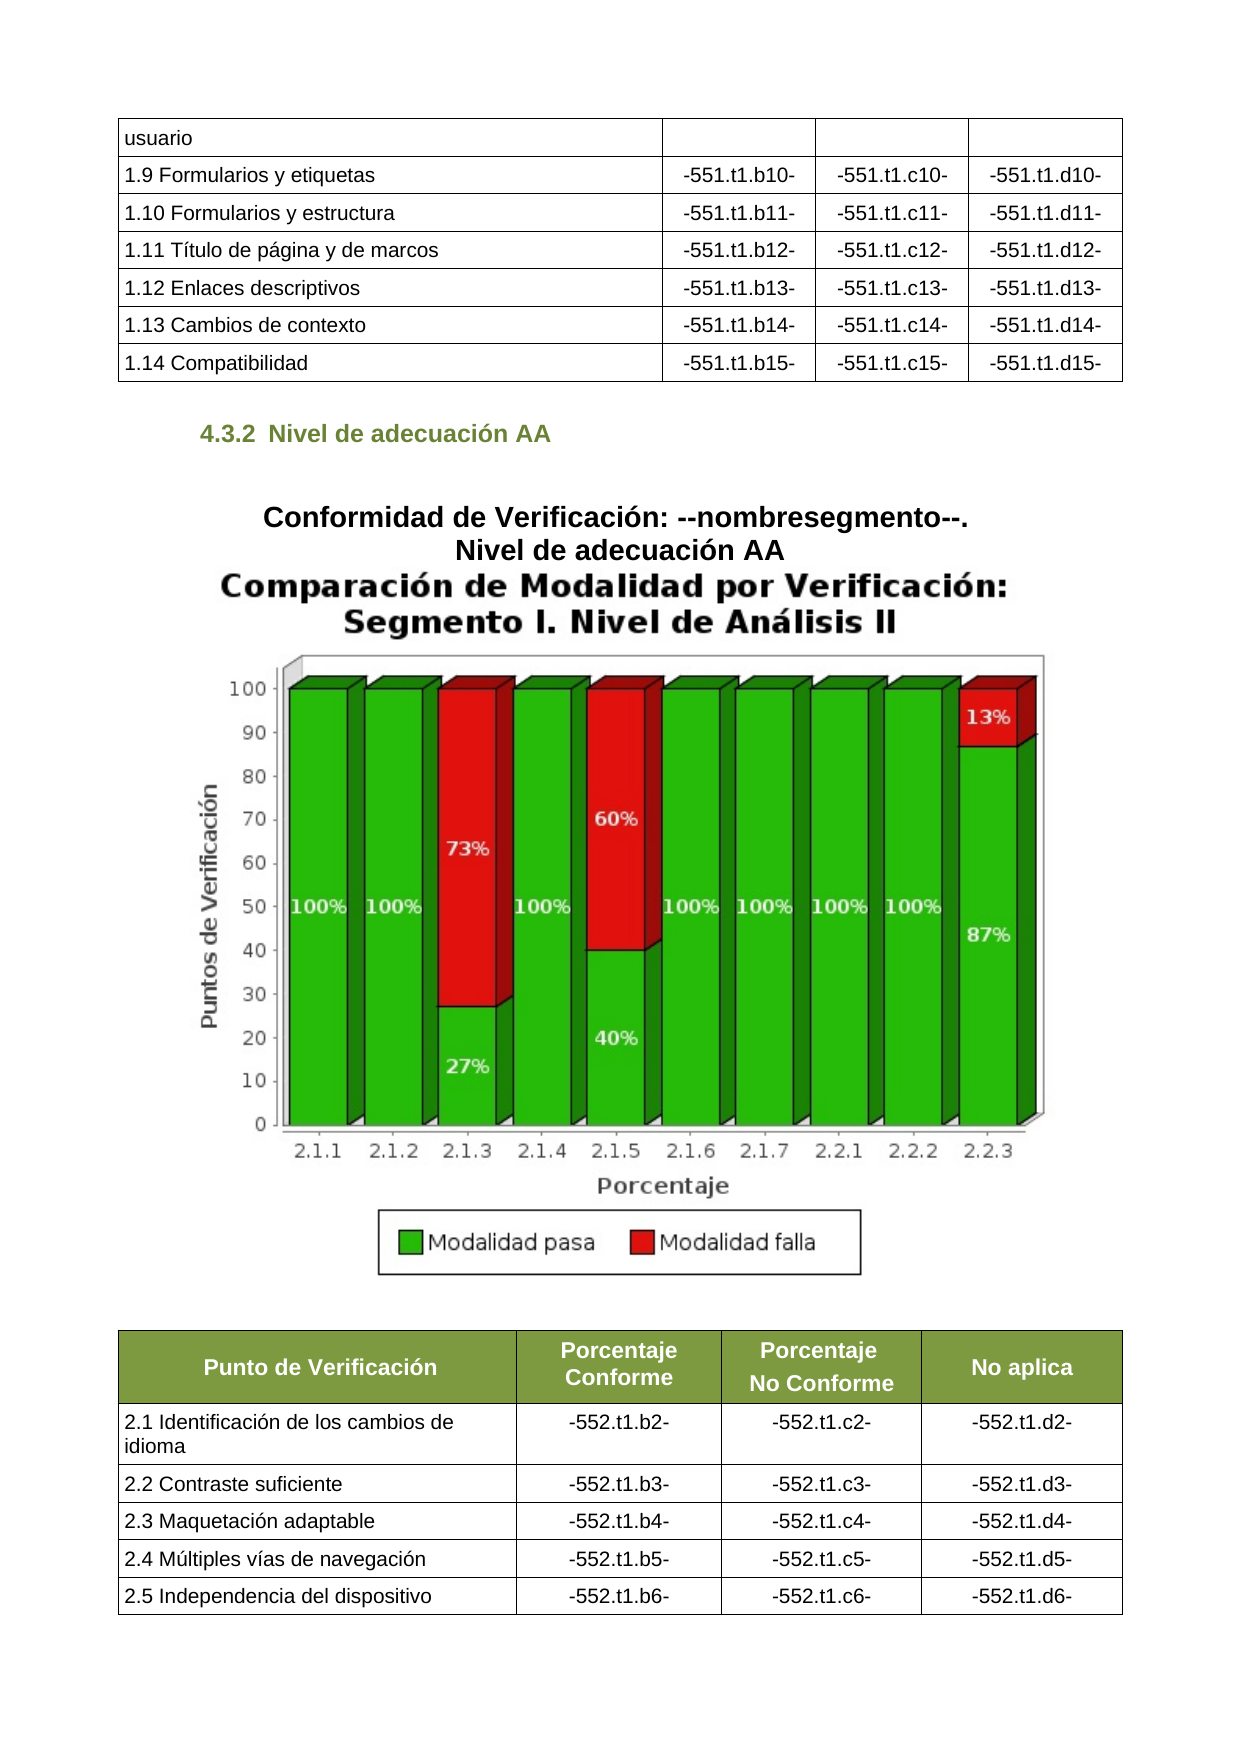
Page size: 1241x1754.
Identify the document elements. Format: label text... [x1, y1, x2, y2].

table_cell [663, 119, 815, 156]
table_cell -552.t1.b4- [517, 1503, 721, 1539]
table_cell -551.t1.d14- [969, 307, 1122, 343]
text Nivel de adecuación AA [118, 533, 1122, 567]
table_cell 1.13 Cambios de contexto [119, 307, 662, 343]
table_cell -551.t1.c12- [816, 232, 968, 268]
table_cell -551.t1.d10- [969, 157, 1122, 193]
table_cell -552.t1.b5- [517, 1540, 721, 1577]
table_cell 1.9 Formularios y etiquetas [119, 157, 662, 193]
subtitle Nivel de adecuación AA [193, 419, 1122, 448]
table_cell usuario [119, 119, 662, 156]
picture [178, 566, 1062, 1277]
table_cell [969, 119, 1122, 156]
table_header No aplica [922, 1331, 1122, 1403]
table_cell 2.2 Contraste suficiente [119, 1465, 516, 1502]
table_cell -551.t1.d13- [969, 269, 1122, 306]
table_cell -551.t1.b15- [663, 344, 815, 381]
table_cell 1.10 Formularios y estructura [119, 194, 662, 231]
table_header Porcentaje No Conforme [722, 1331, 921, 1403]
table_cell -551.t1.c14- [816, 307, 968, 343]
table_cell 1.14 Compatibilidad [119, 344, 662, 381]
table_cell 1.11 Título de página y de marcos [119, 232, 662, 268]
table_cell [816, 119, 968, 156]
table_cell -552.t1.d4- [922, 1503, 1122, 1539]
table_cell -552.t1.c2- [722, 1404, 921, 1464]
table_cell -551.t1.b13- [663, 269, 815, 306]
table_cell -551.t1.b14- [663, 307, 815, 343]
table_cell -552.t1.d2- [922, 1404, 1122, 1464]
table_cell -551.t1.d11- [969, 194, 1122, 231]
table_cell -552.t1.b2- [517, 1404, 721, 1464]
table_cell -551.t1.b10- [663, 157, 815, 193]
table_cell -551.t1.c13- [816, 269, 968, 306]
table_cell -552.t1.c3- [722, 1465, 921, 1502]
table_cell -551.t1.c15- [816, 344, 968, 381]
table_cell 2.3 Maquetación adaptable [119, 1503, 516, 1539]
table_header Punto de Verificación [119, 1331, 516, 1403]
table_cell -552.t1.c4- [722, 1503, 921, 1539]
table_cell -551.t1.b12- [663, 232, 815, 268]
table_cell -551.t1.b11- [663, 194, 815, 231]
table_cell -551.t1.d15- [969, 344, 1122, 381]
table_cell -552.t1.c5- [722, 1540, 921, 1577]
table_cell -552.t1.b6- [517, 1578, 721, 1614]
table_cell -552.t1.b3- [517, 1465, 721, 1502]
table_cell -552.t1.d6- [922, 1578, 1122, 1614]
table_cell -552.t1.d5- [922, 1540, 1122, 1577]
table_cell 2.4 Múltiples vías de navegación [119, 1540, 516, 1577]
table_cell -551.t1.d12- [969, 232, 1122, 268]
text Conformidad de Verificación: --nombresegmento--. [118, 500, 1122, 533]
table_cell 2.1 Identificación de los cambios de idioma [119, 1404, 516, 1464]
table_header Porcentaje Conforme [517, 1331, 721, 1403]
table_cell 2.5 Independencia del dispositivo [119, 1578, 516, 1614]
table_cell -551.t1.c11- [816, 194, 968, 231]
table_cell -552.t1.d3- [922, 1465, 1122, 1502]
table_cell 1.12 Enlaces descriptivos [119, 269, 662, 306]
table_cell -551.t1.c10- [816, 157, 968, 193]
table_cell -552.t1.c6- [722, 1578, 921, 1614]
